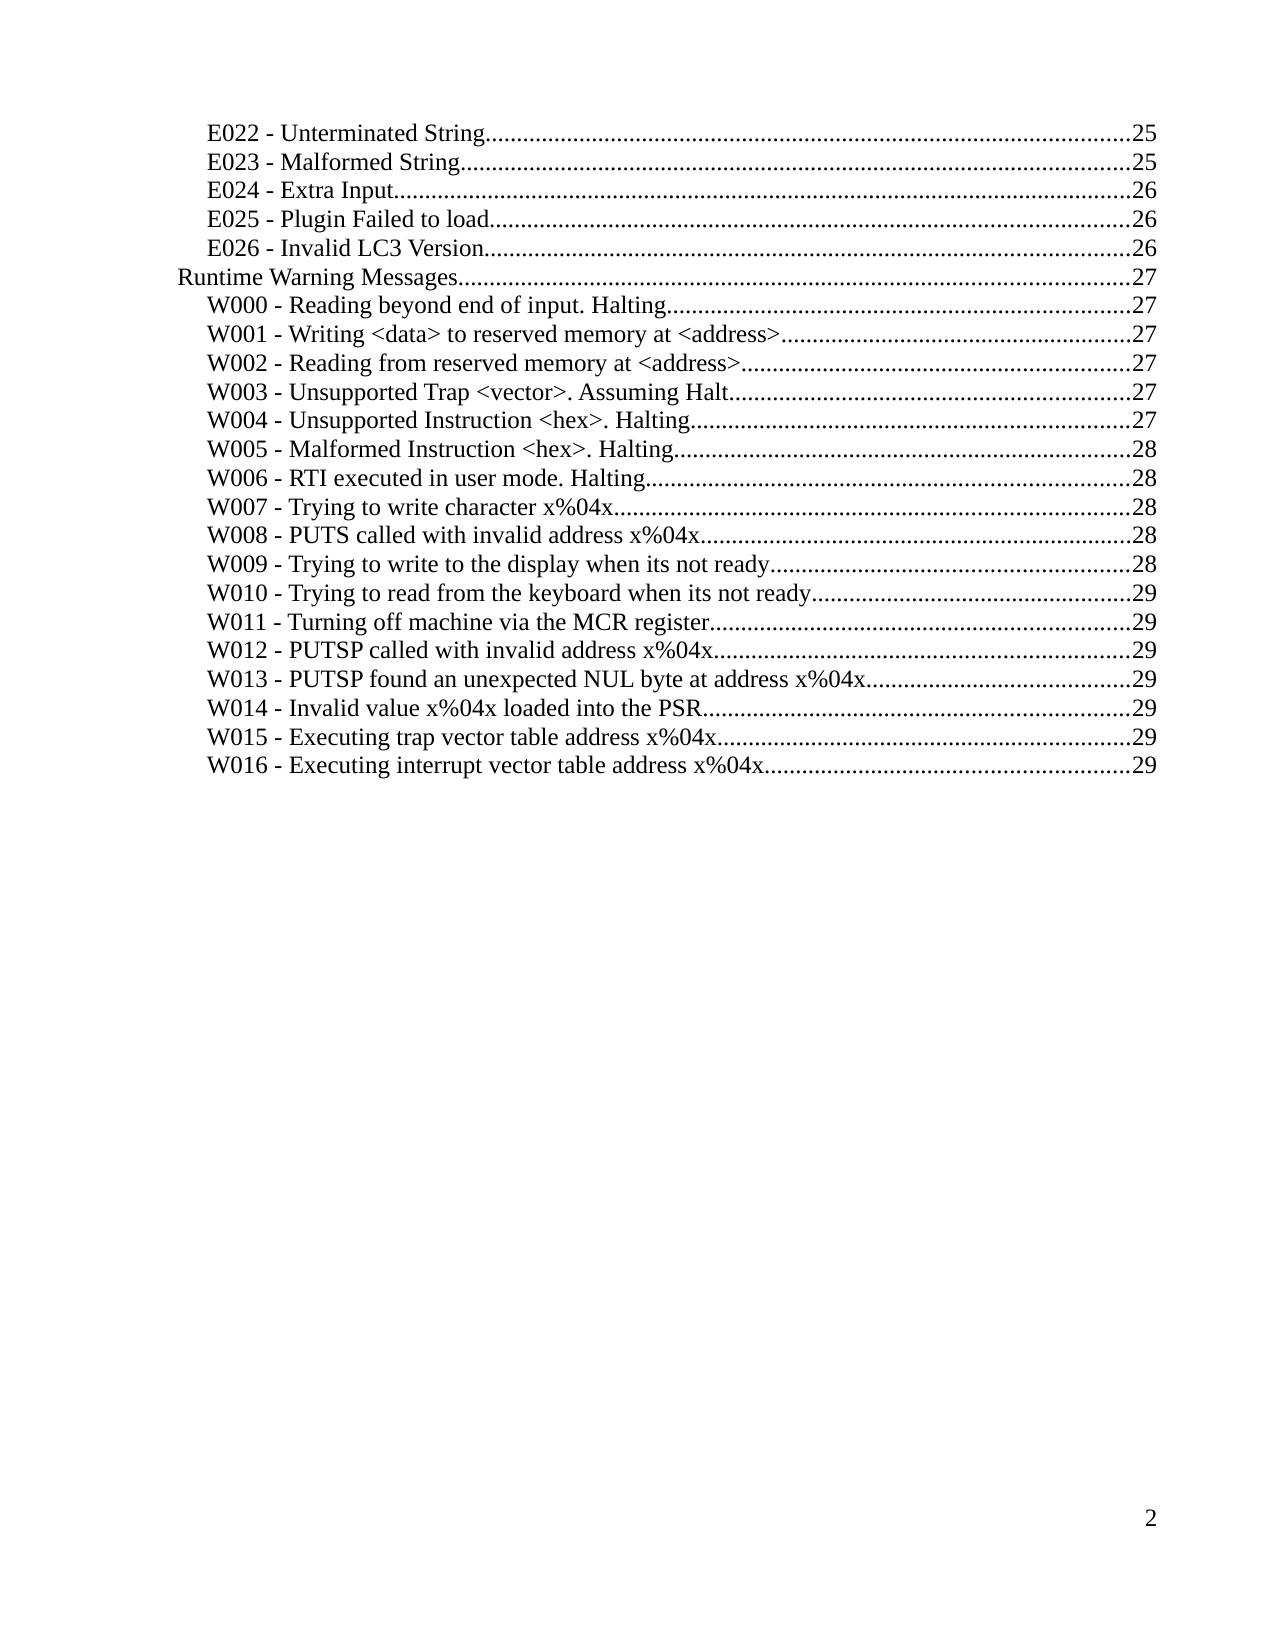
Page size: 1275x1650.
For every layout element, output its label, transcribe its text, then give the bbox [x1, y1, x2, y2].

text E023 - Malformed String 25 [207, 147, 1157, 176]
text W007 - Trying to write character x%04x 28 [207, 492, 1157, 521]
text W005 - Malformed Instruction <hex>. Halting 28 [207, 434, 1157, 463]
text E025 - Plugin Failed to load 26 [207, 204, 1157, 233]
text W011 - Turning off machine via the MCR register 29 [207, 607, 1157, 636]
text W014 - Invalid value x%04x loaded into the PSR 29 [207, 693, 1157, 722]
text W009 - Trying to write to the display when its not ready 28 [207, 549, 1157, 578]
text W010 - Trying to read from the keyboard when its not ready 29 [207, 578, 1157, 607]
text W002 - Reading from reserved memory at <address> 27 [207, 348, 1157, 377]
text W008 - PUTS called with invalid address x%04x 28 [207, 521, 1157, 549]
text Runtime Warning Messages 27 [177, 262, 1157, 291]
text W001 - Writing <data> to reserved memory at <address> 27 [207, 319, 1157, 348]
text E024 - Extra Input 26 [207, 176, 1157, 204]
text W012 - PUTSP called with invalid address x%04x 29 [207, 636, 1157, 664]
text W004 - Unsupported Instruction <hex>. Halting 27 [207, 406, 1157, 434]
text W013 - PUTSP found an unexpected NUL byte at address x%04x 29 [207, 664, 1157, 693]
text W015 - Executing trap vector table address x%04x 29 [207, 722, 1157, 751]
text W000 - Reading beyond end of input. Halting 27 [207, 291, 1157, 319]
text E022 - Unterminated String 25 [207, 118, 1157, 147]
text W016 - Executing interrupt vector table address x%04x 29 [207, 751, 1157, 779]
text W003 - Unsupported Trap <vector>. Assuming Halt 27 [207, 377, 1157, 406]
text W006 - RTI executed in user mode. Halting. 28 [207, 463, 1157, 492]
text E026 - Invalid LC3 Version 26 [207, 233, 1157, 262]
